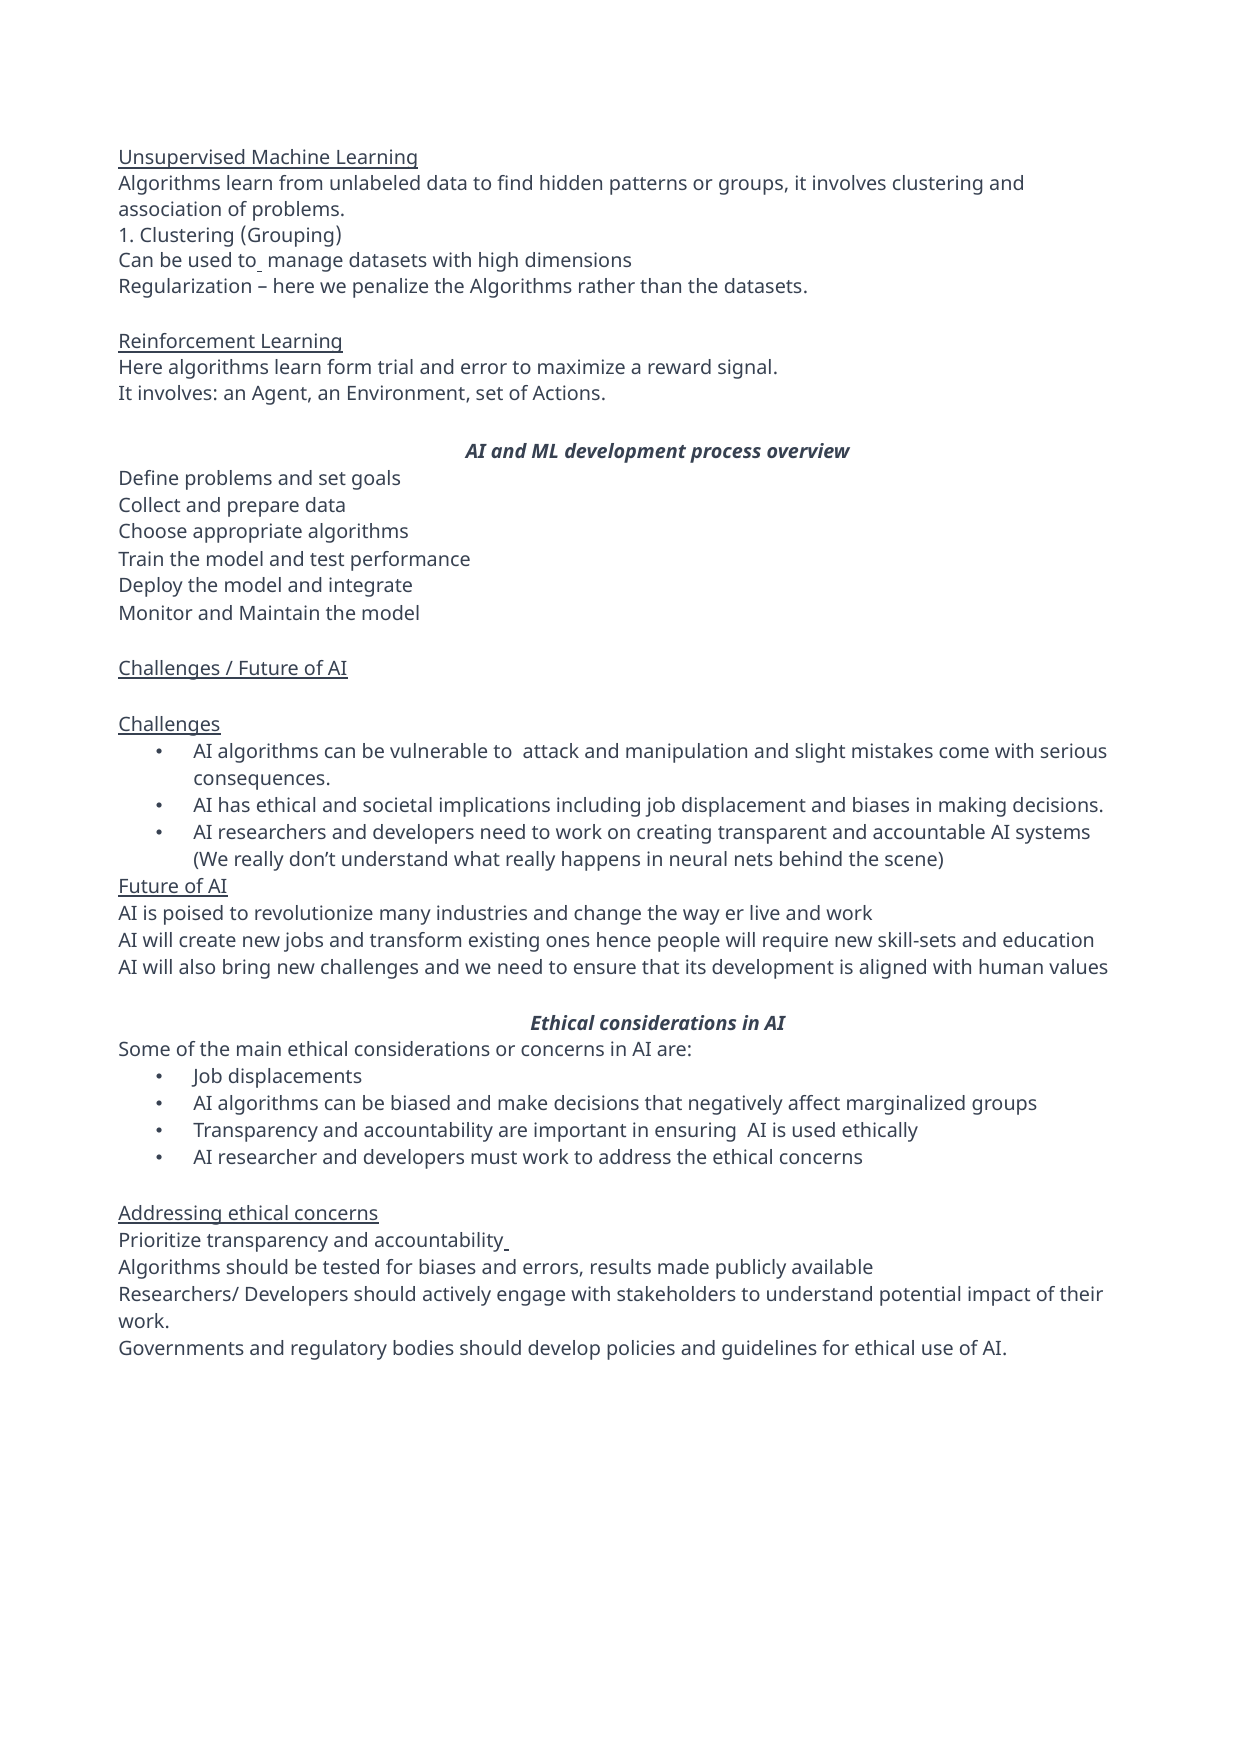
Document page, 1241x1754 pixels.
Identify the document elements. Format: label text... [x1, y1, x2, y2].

text AI will create new jobs and transform existing ones hence people will require new skill-sets and education [118, 926, 1122, 953]
text Deploy the model and integrate [118, 572, 1122, 599]
list AI algorithms can be biased and make decisions that negatively affect marginalized groups [156, 1090, 1122, 1117]
text Algorithms learn from unlabeled data to find hidden patterns or groups, it involves clustering and association of problems. [118, 173, 1122, 224]
list Job displacements [156, 1063, 1122, 1090]
text Challenges [118, 710, 1122, 737]
list AI has ethical and societal implications including job displacement and biases in making decisions. [156, 791, 1122, 818]
text Monitor and Maintain the model [118, 599, 1122, 626]
list AI researchers and developers need to work on creating transparent and accountable AI systems (We really don’t understand what really happens in neural nets behind the scene) [156, 818, 1122, 872]
text Regularization – here we penalize the Algorithms rather than the datasets. [118, 276, 1122, 302]
list AI and ML development process overview [156, 437, 1122, 464]
text Some of the main ethical considerations or concerns in AI are: [118, 1036, 1122, 1063]
text 1. Clustering (Grouping) [118, 224, 1122, 250]
text Future of AI [118, 872, 1122, 899]
text Choose appropriate algorithms [118, 518, 1122, 545]
text AI is poised to revolutionize many industries and change the way er live and work [118, 899, 1122, 926]
text Define problems and set goals [118, 464, 1122, 491]
list AI algorithms can be vulnerable to attack and manipulation and slight mistakes come with serious consequences. [156, 737, 1122, 791]
text AI will also bring new challenges and we need to ensure that its development is aligned with human values [118, 953, 1122, 980]
text Unsupervised Machine Learning [118, 147, 1122, 173]
text Reinforcement Learning [118, 331, 1122, 356]
list Ethical considerations in AI [156, 1009, 1122, 1036]
list Transparency and accountability are important in ensuring AI is used ethically [156, 1117, 1122, 1144]
text Researchers/ Developers should actively engage with stakeholders to understand potential impact of their work. [118, 1280, 1122, 1334]
text Here algorithms learn form trial and error to maximize a reward signal. [118, 356, 1122, 382]
text Algorithms should be tested for biases and errors, results made publicly available [118, 1253, 1122, 1280]
text It involves: an Agent, an Environment, set of Actions. [118, 382, 1122, 408]
text Can be used to manage datasets with high dimensions [118, 250, 1122, 276]
text Collect and prepare data [118, 491, 1122, 518]
text Train the model and test performance [118, 545, 1122, 572]
list AI researcher and developers must work to address the ethical concerns [156, 1144, 1122, 1171]
text Prioritize transparency and accountability [118, 1226, 1122, 1253]
text Addressing ethical concerns [118, 1199, 1122, 1226]
text Challenges / Future of AI [118, 654, 1122, 681]
text Governments and regulatory bodies should develop policies and guidelines for ethical use of AI. [118, 1334, 1122, 1361]
